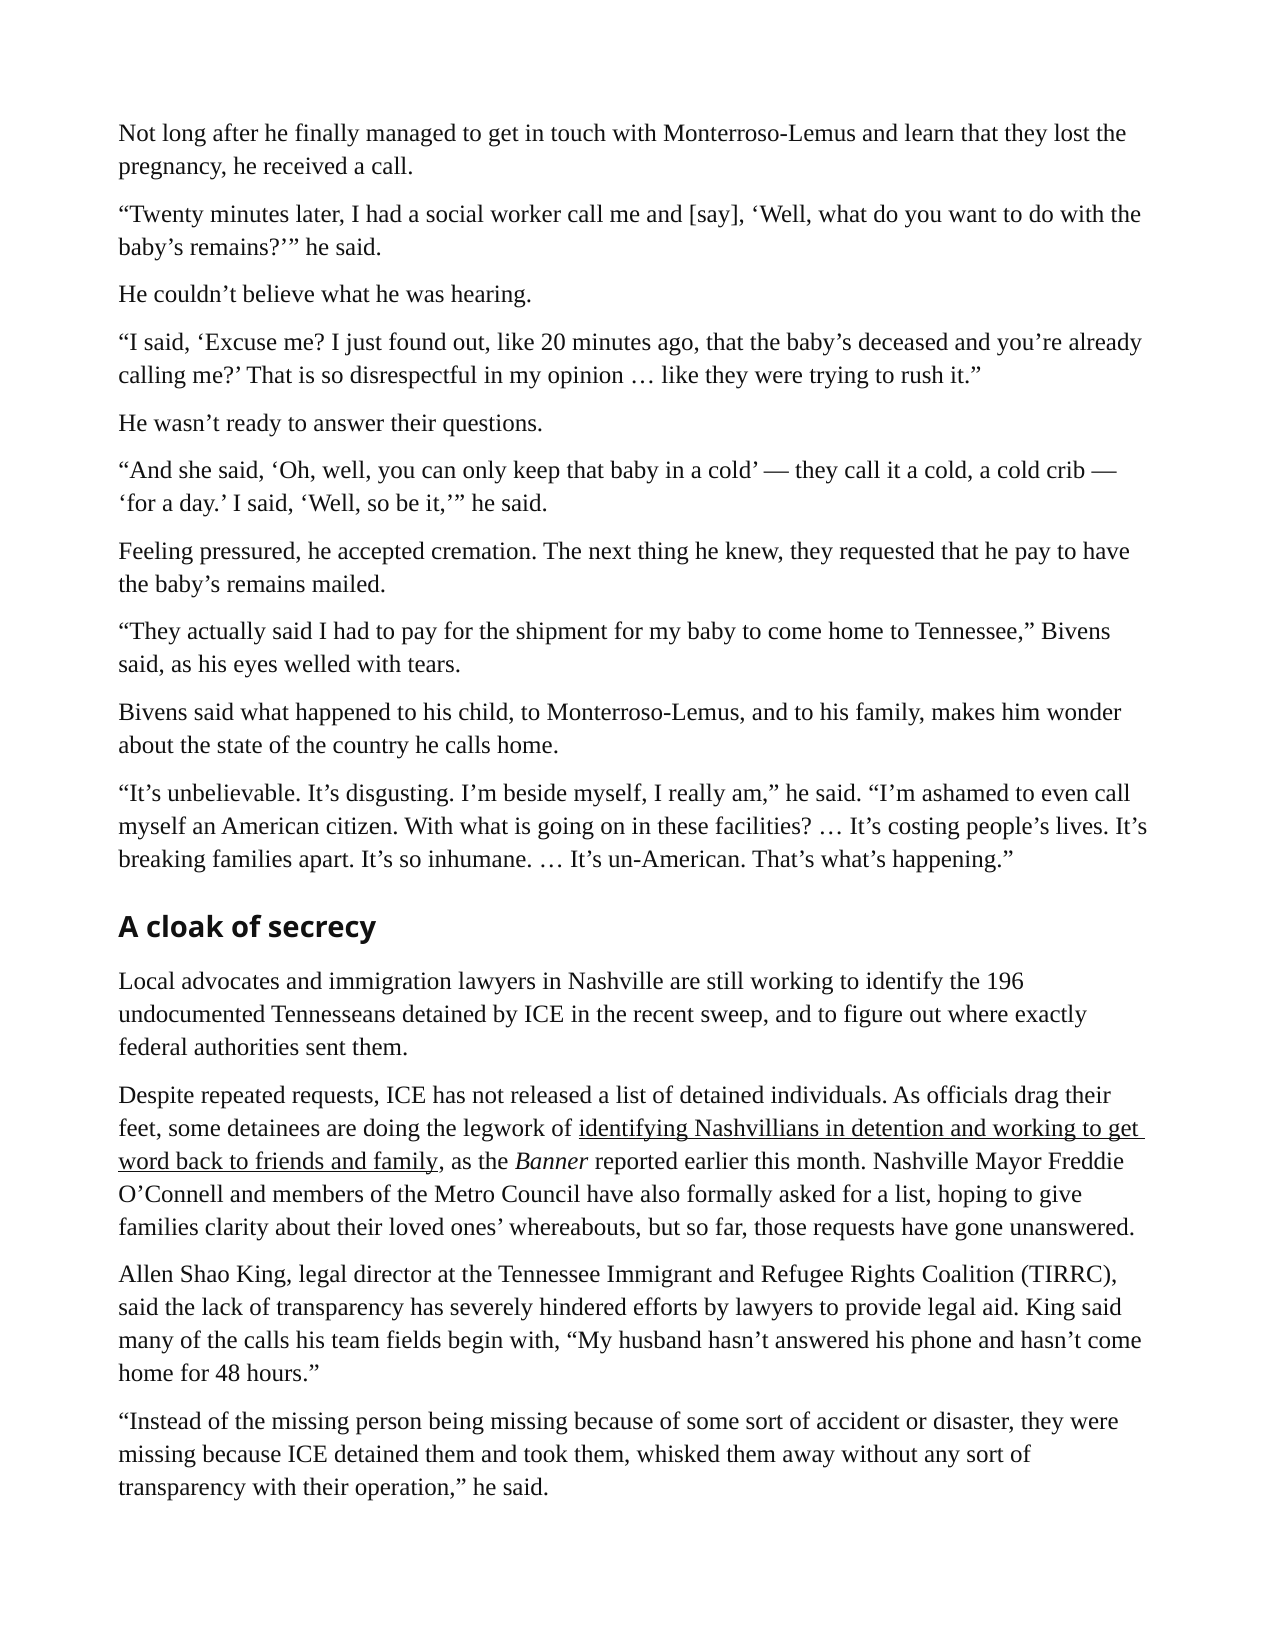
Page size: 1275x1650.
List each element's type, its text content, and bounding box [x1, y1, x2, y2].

text “They actually said I had to pay for the shipment for my baby to come home to Tennessee,” Bivens said, as his eyes welled with tears. [118, 616, 1157, 678]
text Not long after he finally managed to get in touch with Monterroso-Lemus and learn that they lost the pregnancy, he received a call. [118, 118, 1157, 180]
text “Instead of the missing person being missing because of some sort of accident or disaster, they were missing because ICE detained them and took them, whisked them away without any sort of transparency with their operation,” he said. [118, 1406, 1157, 1501]
text Allen Shao King, legal director at the Tennessee Immigrant and Refugee Rights Coalition (TIRRC), said the lack of transparency has severely hindered efforts by lawyers to provide legal aid. King said many of the calls his team fields begin with, “My husband hasn’t answered his phone and hasn’t come home for 48 hours.” [118, 1259, 1157, 1387]
text Local advocates and immigration lawyers in Nashville are still working to identify the 196 undocumented Tennesseans detained by ICE in the recent sweep, and to figure out where exactly federal authorities sent them. [118, 966, 1157, 1061]
text Feeling pressured, he accepted cremation. The next thing he knew, they requested that he pay to have the baby’s remains mailed. [118, 536, 1157, 598]
subtitle A cloak of secrecy [118, 906, 1157, 946]
text Despite repeated requests, ICE has not released a list of detained individuals. As officials drag their feet, some detainees are doing the legwork of identifying Nashvillians in detention and working to get word back to friends and family, as the Banner reported earlier this month. Nashville Mayor Freddie O’Connell and members of the Metro Council have also formally asked for a list, hoping to give families clarity about their loved ones’ whereabouts, ​​but so far, those requests have gone unanswered. [118, 1080, 1157, 1241]
text Bivens said what happened to his child, to Monterroso-Lemus, and to his family, makes him wonder about the state of the country he calls home. [118, 697, 1157, 759]
text He couldn’t believe what he was hearing. [118, 279, 1157, 308]
text “And she said, ‘Oh, well, you can only keep that baby in a cold’ — they call it a cold, a cold crib — ‘for a day.’ I said, ‘Well, so be it,’” he said. [118, 455, 1157, 517]
text “It’s unbelievable. It’s disgusting. I’m beside myself, I really am,” he said. “I’m ashamed to even call myself an American citizen. With what is going on in these facilities? … It’s costing people’s lives. It’s breaking families apart. It’s so inhumane. … It’s un-American. That’s what’s happening.” [118, 778, 1157, 872]
text “Twenty minutes later, I had a social worker call me and [say], ‘Well, what do you want to do with the baby’s remains?’” he said. [118, 199, 1157, 261]
text “I said, ‘Excuse me? I just found out, like 20 minutes ago, that the baby’s deceased and you’re already calling me?’ That is so disrespectful in my opinion … like they were trying to rush it.” [118, 327, 1157, 389]
text He wasn’t ready to answer their questions. [118, 408, 1157, 436]
